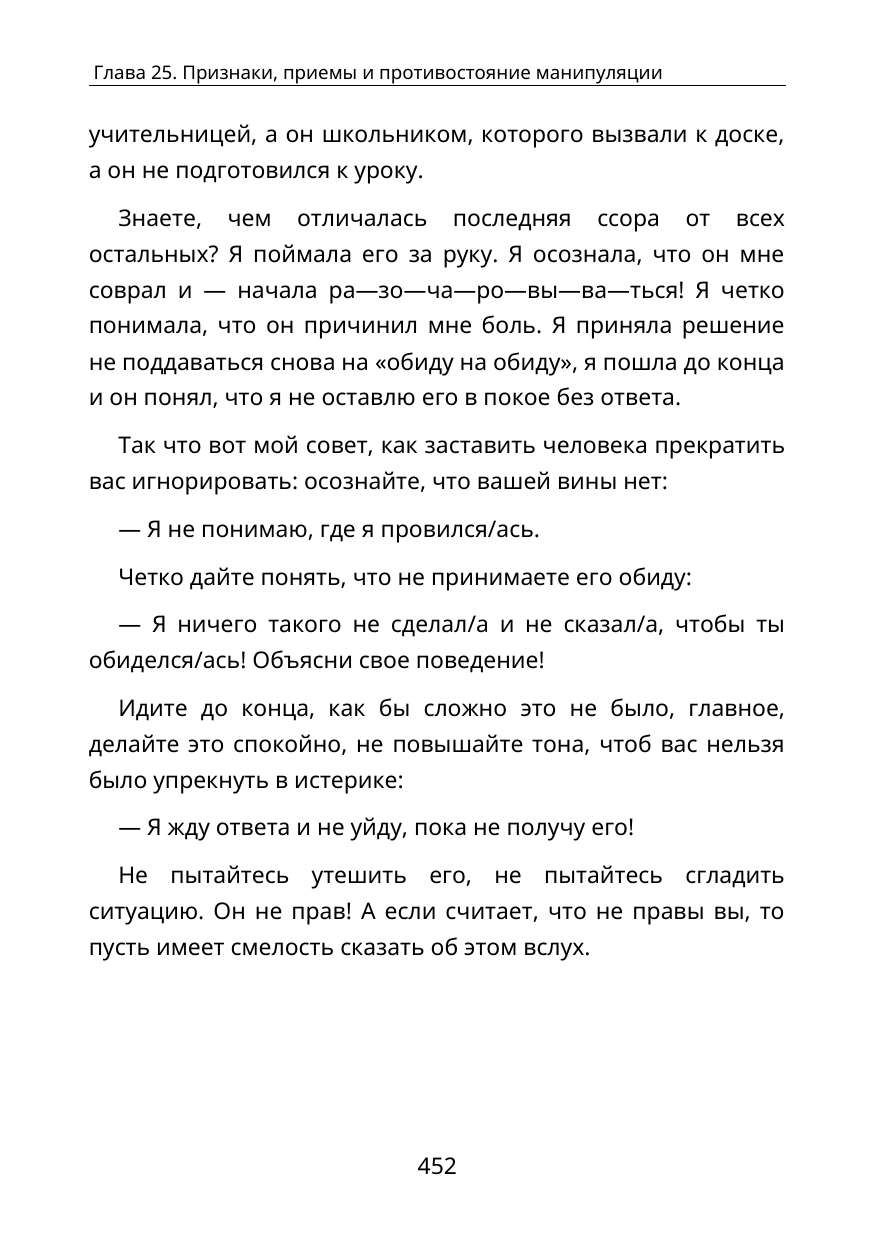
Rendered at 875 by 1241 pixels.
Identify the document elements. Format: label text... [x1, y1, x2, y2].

text — Я жду ответа и не уйду, пока не получу его! [88, 811, 786, 843]
text учительницей, а он школьником, которого вызвали к доске, а он не подготовился к уроку. [88, 118, 786, 185]
text — Я ничего такого не сделал/а и не сказал/а, чтобы ты обиделся/ась! Объясни свое поведение! [88, 608, 786, 675]
text Знаете, чем отличалась последняя ссора от всех остальных? Я поймала его за руку. Я осознала, что он мне соврал и — начала ра—зо—ча—ро—вы—ва—ться! Я четко понимала, что он причинил мне боль. Я приняла решение не поддаваться снова на «обиду на обиду», я пошла до конца и он понял, что я не оставлю его в покое без ответа. [88, 202, 786, 413]
text Идите до конца, как бы сложно это не было, главное, делайте это спокойно, не повышайте тона, чтоб вас нельзя было упрекнуть в истерике: [88, 692, 786, 795]
text Так что вот мой совет, как заставить человека прекратить вас игнорировать: осознайте, что вашей вины нет: [88, 429, 786, 496]
text — Я не понимаю, где я провился/ась. [88, 513, 786, 544]
text Не пытайтесь утешить его, не пытайтесь сгладить ситуацию. Он не прав! А если считает, что не правы вы, то пусть имеет смелость сказать об этом вслух. [88, 859, 786, 962]
text Четко дайте понять, что не принимаете его обиду: [88, 560, 786, 592]
